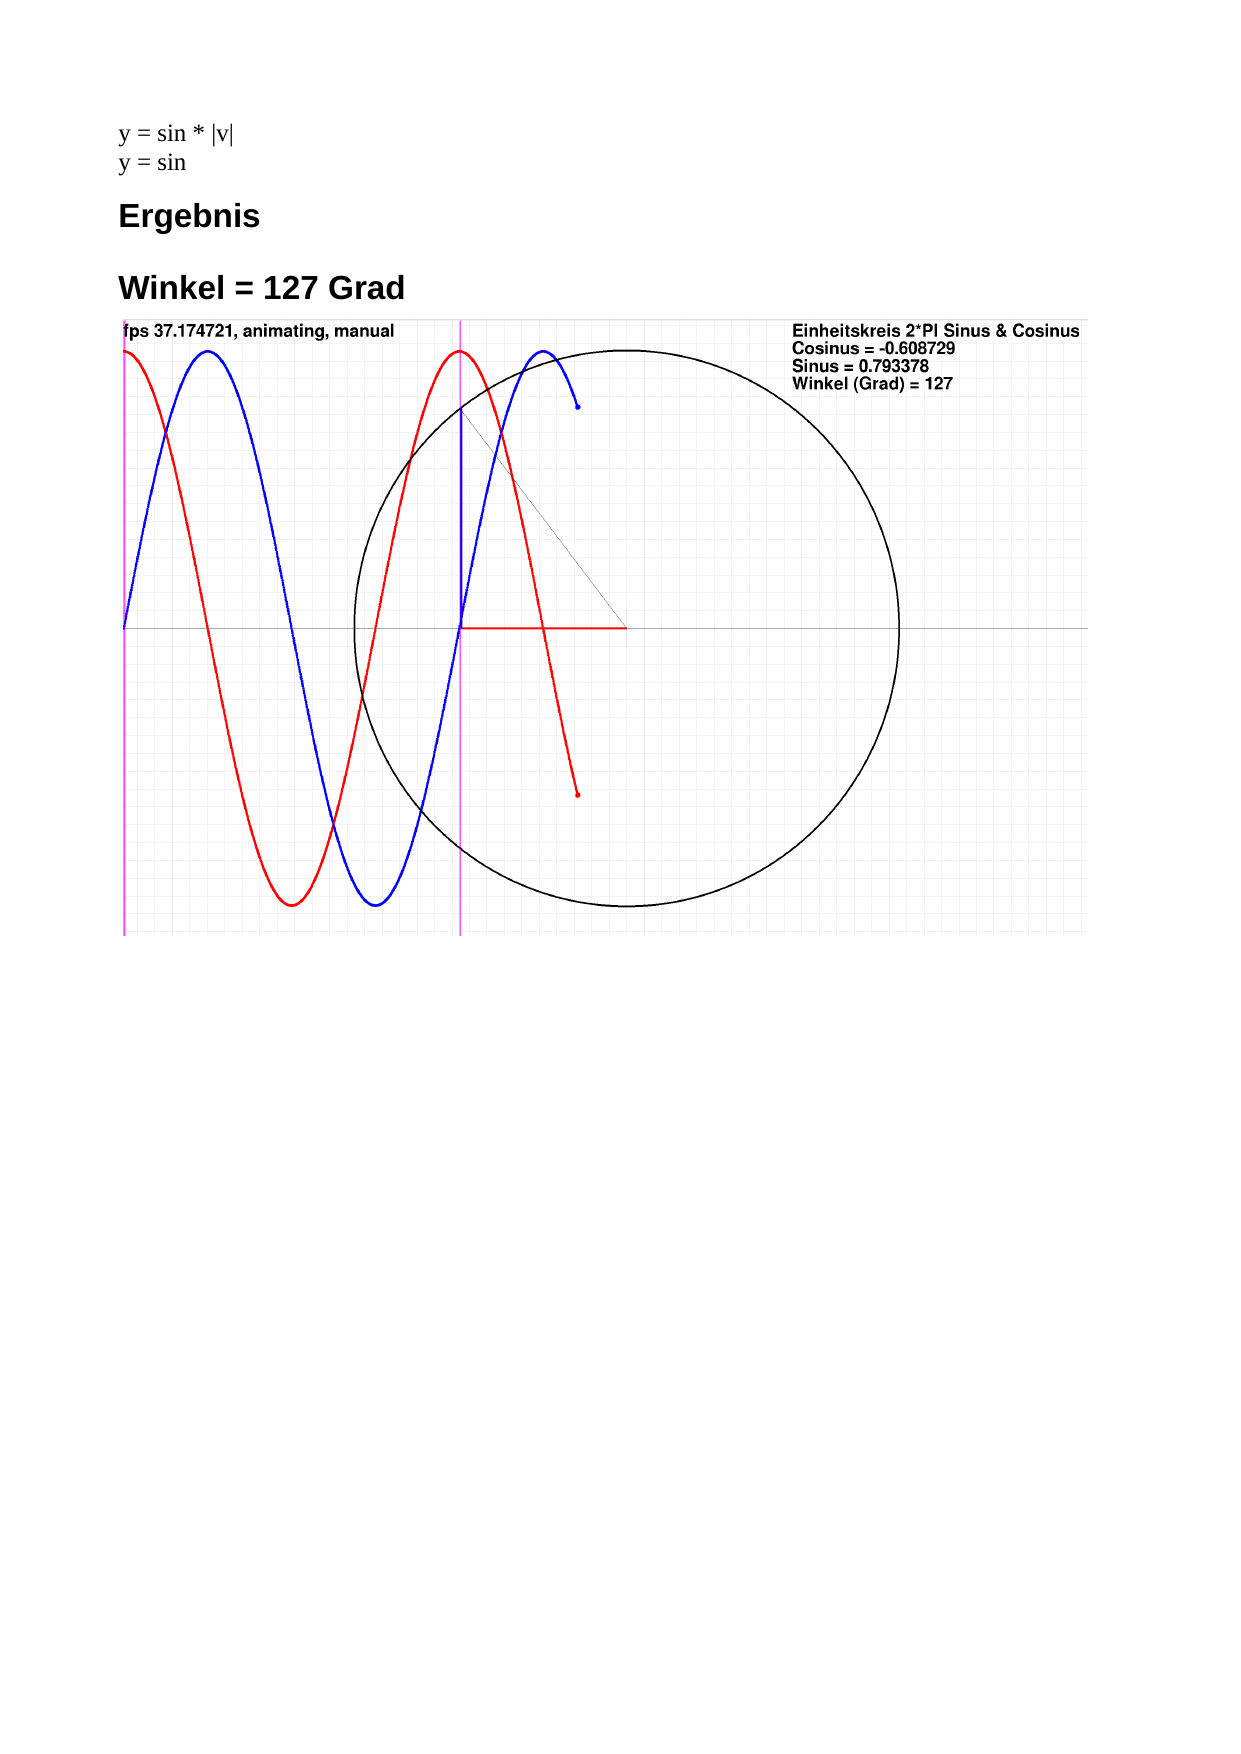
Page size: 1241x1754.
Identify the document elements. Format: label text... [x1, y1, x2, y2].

subtitle Winkel = 127 Grad [118, 268, 1122, 307]
text y = sin [118, 147, 1122, 176]
picture [131, 319, 1089, 936]
text y = sin * |v| [118, 118, 1122, 147]
subtitle Ergebnis [118, 196, 1122, 235]
